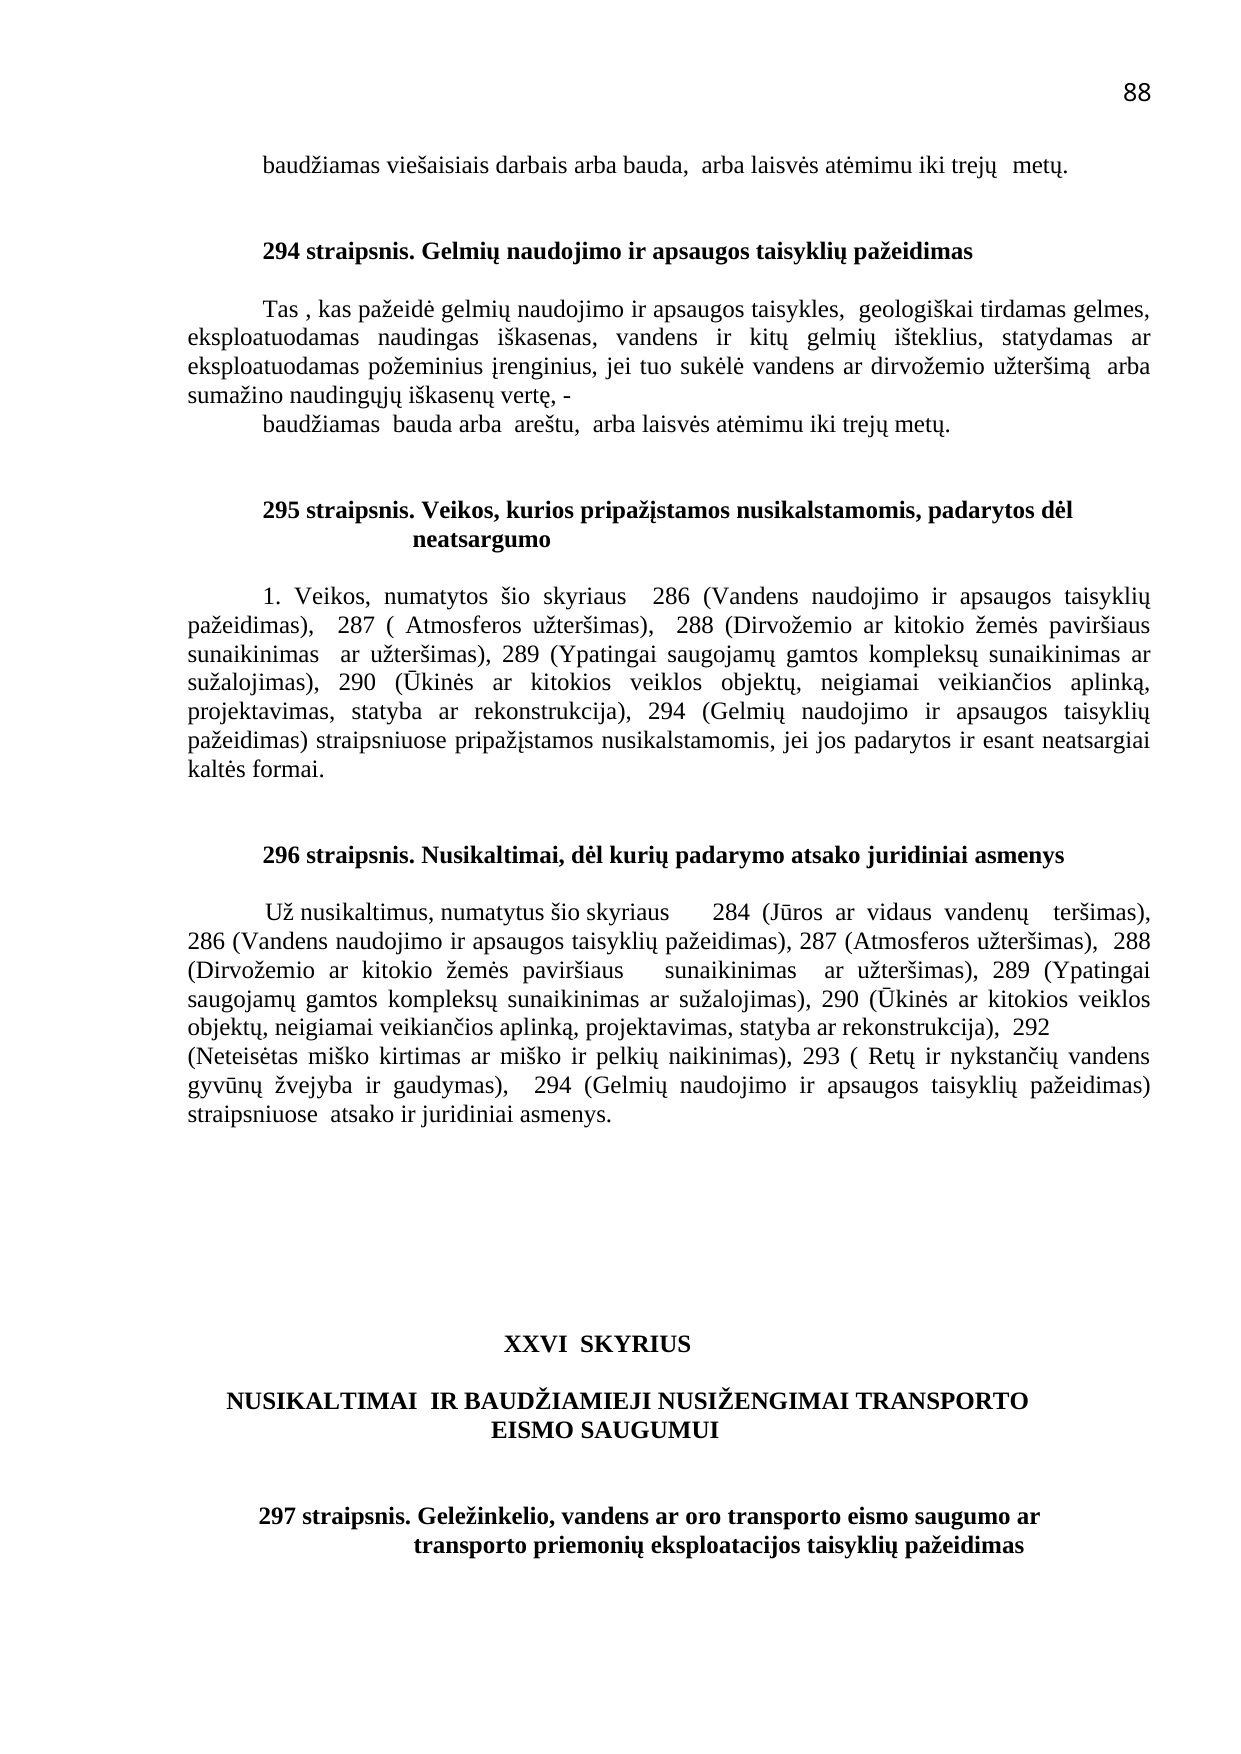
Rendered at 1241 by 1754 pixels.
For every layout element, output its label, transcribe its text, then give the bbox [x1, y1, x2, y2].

text 294 straipsnis. Gelmių naudojimo ir apsaugos taisyklių pažeidimas [187, 236, 1152, 265]
text baudžiamas bauda arba areštu, arba laisvės atėmimu iki trejų metų. [187, 409, 1152, 437]
text 297 straipsnis. Geležinkelio, vandens ar oro transporto eismo saugumo ar [187, 1501, 1152, 1530]
text XXVI SKYRIUS [187, 1329, 1152, 1357]
text baudžiamas viešaisiais darbais arba bauda, arba laisvės atėmimu iki trejų metų. [187, 150, 1152, 179]
text 1. Veikos, numatytos šio skyriaus 286 (Vandens naudojimo ir apsaugos taisyklių pažeidimas), 287 ( Atmosferos užteršimas), 288 (Dirvožemio ar kitokio žemės paviršiaus sunaikinimas ar užteršimas), 289 (Ypatingai saugojamų gamtos kompleksų sunaikinimas ar sužalojimas), 290 (Ūkinės ar kitokios veiklos objektų, neigiamai veikiančios aplinką, projektavimas, statyba ar rekonstrukcija), 294 (Gelmių naudojimo ir apsaugos taisyklių pažeidimas) straipsniuose pripažįstamos nusikalstamomis, jei jos padarytos ir esant neatsargiai kaltės formai. [187, 581, 1152, 782]
text 295 straipsnis. Veikos, kurios pripažįstamos nusikalstamomis, padarytos dėl neatsargumo [187, 495, 1152, 552]
text transporto priemonių eksploatacijos taisyklių pažeidimas [187, 1530, 1152, 1559]
text Tas , kas pažeidė gelmių naudojimo ir apsaugos taisykles, geologiškai tirdamas gelmes, eksploatuodamas naudingas iškasenas, vandens ir kitų gelmių išteklius, statydamas ar eksploatuodamas požeminius įrenginius, jei tuo sukėlė vandens ar dirvožemio užteršimą arba sumažino naudingųjų iškasenų vertę, - [187, 294, 1152, 409]
text Už nusikaltimus, numatytus šio skyriaus 284 (Jūros ar vidaus vandenų teršimas), 286 (Vandens naudojimo ir apsaugos taisyklių pažeidimas), 287 (Atmosferos užteršimas), 288 (Dirvožemio ar kitokio žemės paviršiaus sunaikinimas ar užteršimas), 289 (Ypatingai saugojamų gamtos kompleksų sunaikinimas ar sužalojimas), 290 (Ūkinės ar kitokios veiklos objektų, neigiamai veikiančios aplinką, projektavimas, statyba ar rekonstrukcija), 292 (Neteisėtas miško kirtimas ar miško ir pelkių naikinimas), 293 ( Retų ir nykstančių vandens gyvūnų žvejyba ir gaudymas), 294 (Gelmių naudojimo ir apsaugos taisyklių pažeidimas) straipsniuose atsako ir juridiniai asmenys. [187, 897, 1152, 1127]
text EISMO SAUGUMUI [187, 1415, 1152, 1444]
text 296 straipsnis. Nusikaltimai, dėl kurių padarymo atsako juridiniai asmenys [187, 840, 1152, 869]
text NUSIKALTIMAI IR BAUDŽIAMIEJI NUSIŽENGIMAI TRANSPORTO [187, 1386, 1152, 1415]
